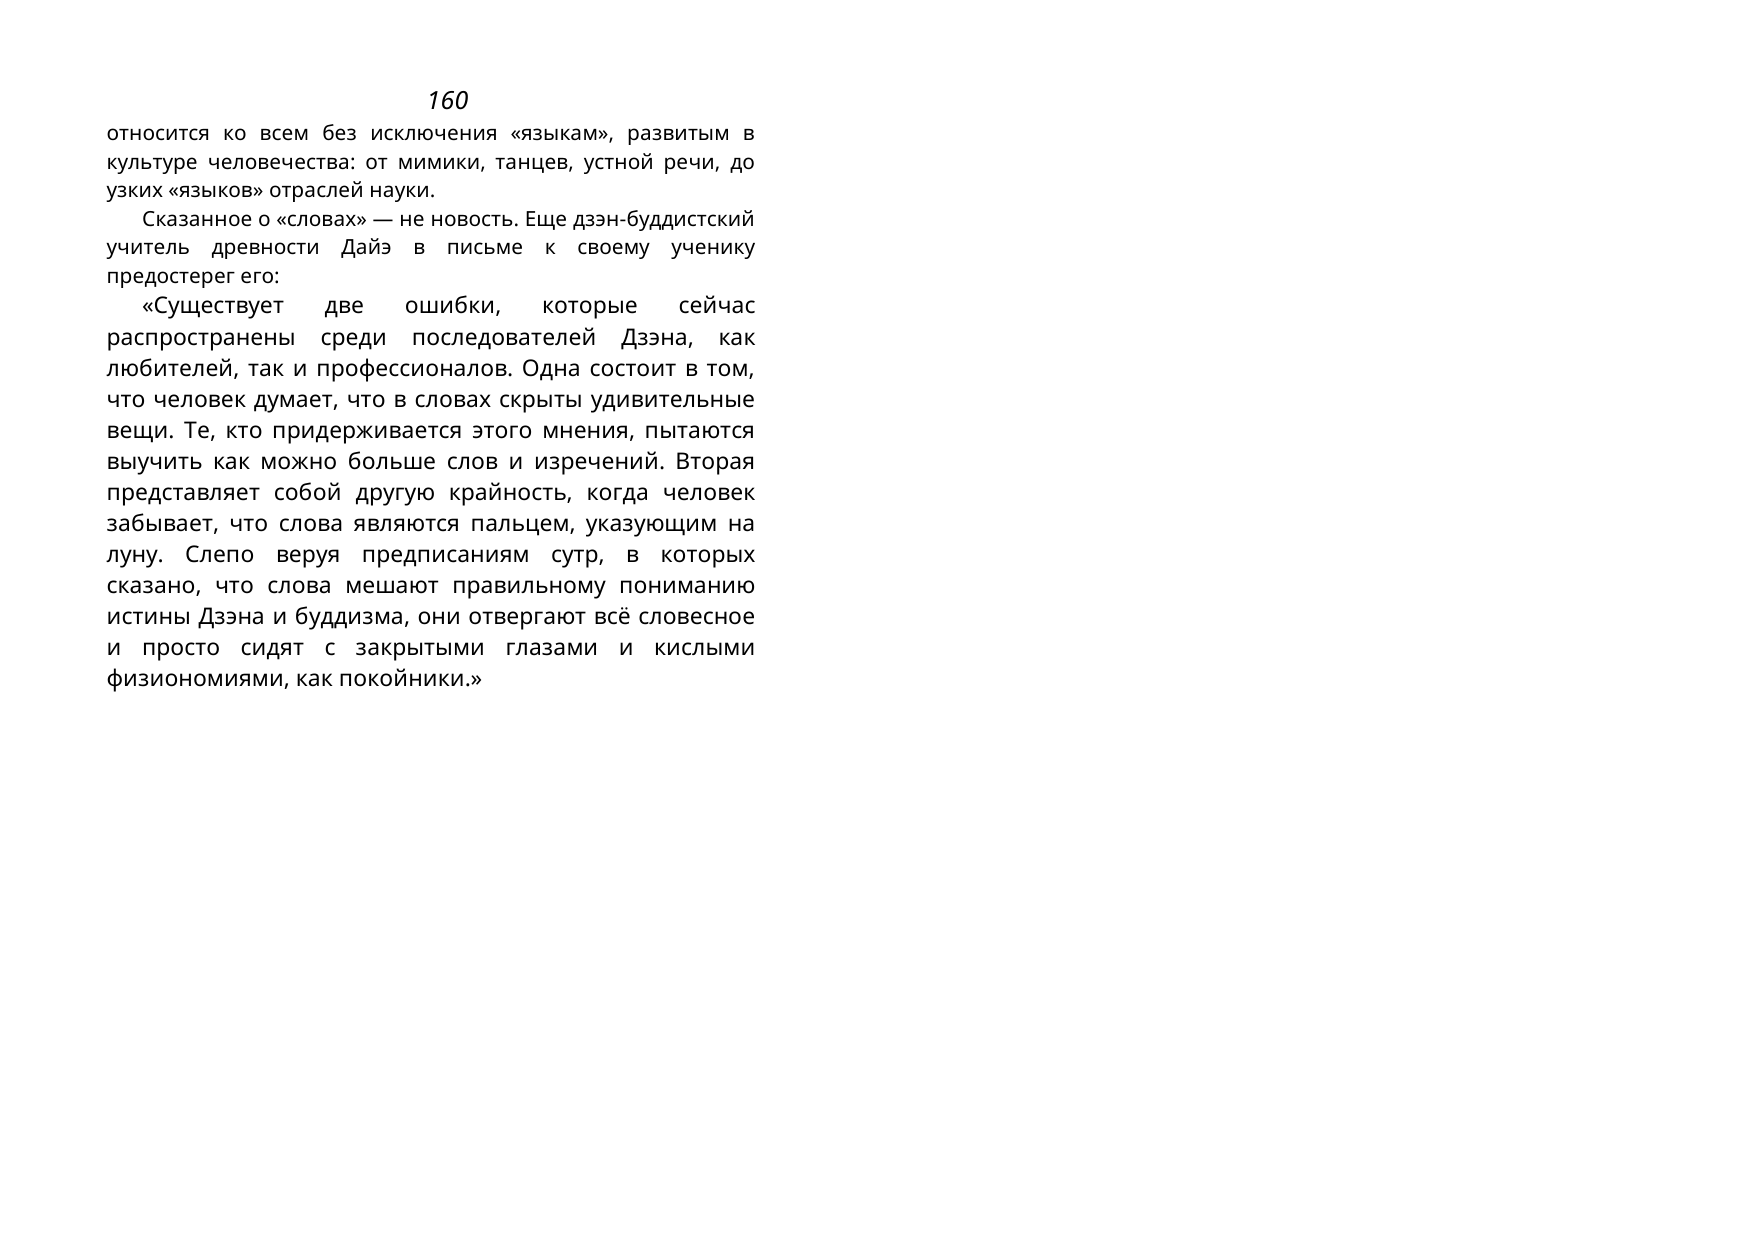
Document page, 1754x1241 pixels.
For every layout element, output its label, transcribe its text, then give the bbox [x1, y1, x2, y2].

text «Существует две ошибки, которые сейчас распространены среди последователей Дзэна, как любителей, так и профессионалов. Одна состоит в том, что человек думает, что в словах скрыты удивительные вещи. Те, кто придерживается этого мнения, пытаются выучить как можно больше слов и изречений. Вторая представляет собой другую крайность, когда человек забывает, что слова являются пальцем, указующим на луну. Слепо веруя предписаниям сутр, в которых сказано, что слова мешают правильному пониманию истины Дзэна и буддизма, они отвергают всё словесное и просто сидят с закрытыми глазами и кислыми физиономиями, как покойники.» [106, 289, 756, 693]
text относится ко всем без исключения «языкам», развитым в культуре человечества: от мимики, танцев, устной речи, до узких «языков» отраслей науки. [106, 118, 756, 204]
text Сказанное о «словах» — не новость. Еще дзэн-буддистский учитель древности Дайэ в письме к своему ученику предостерег его: [106, 204, 756, 289]
